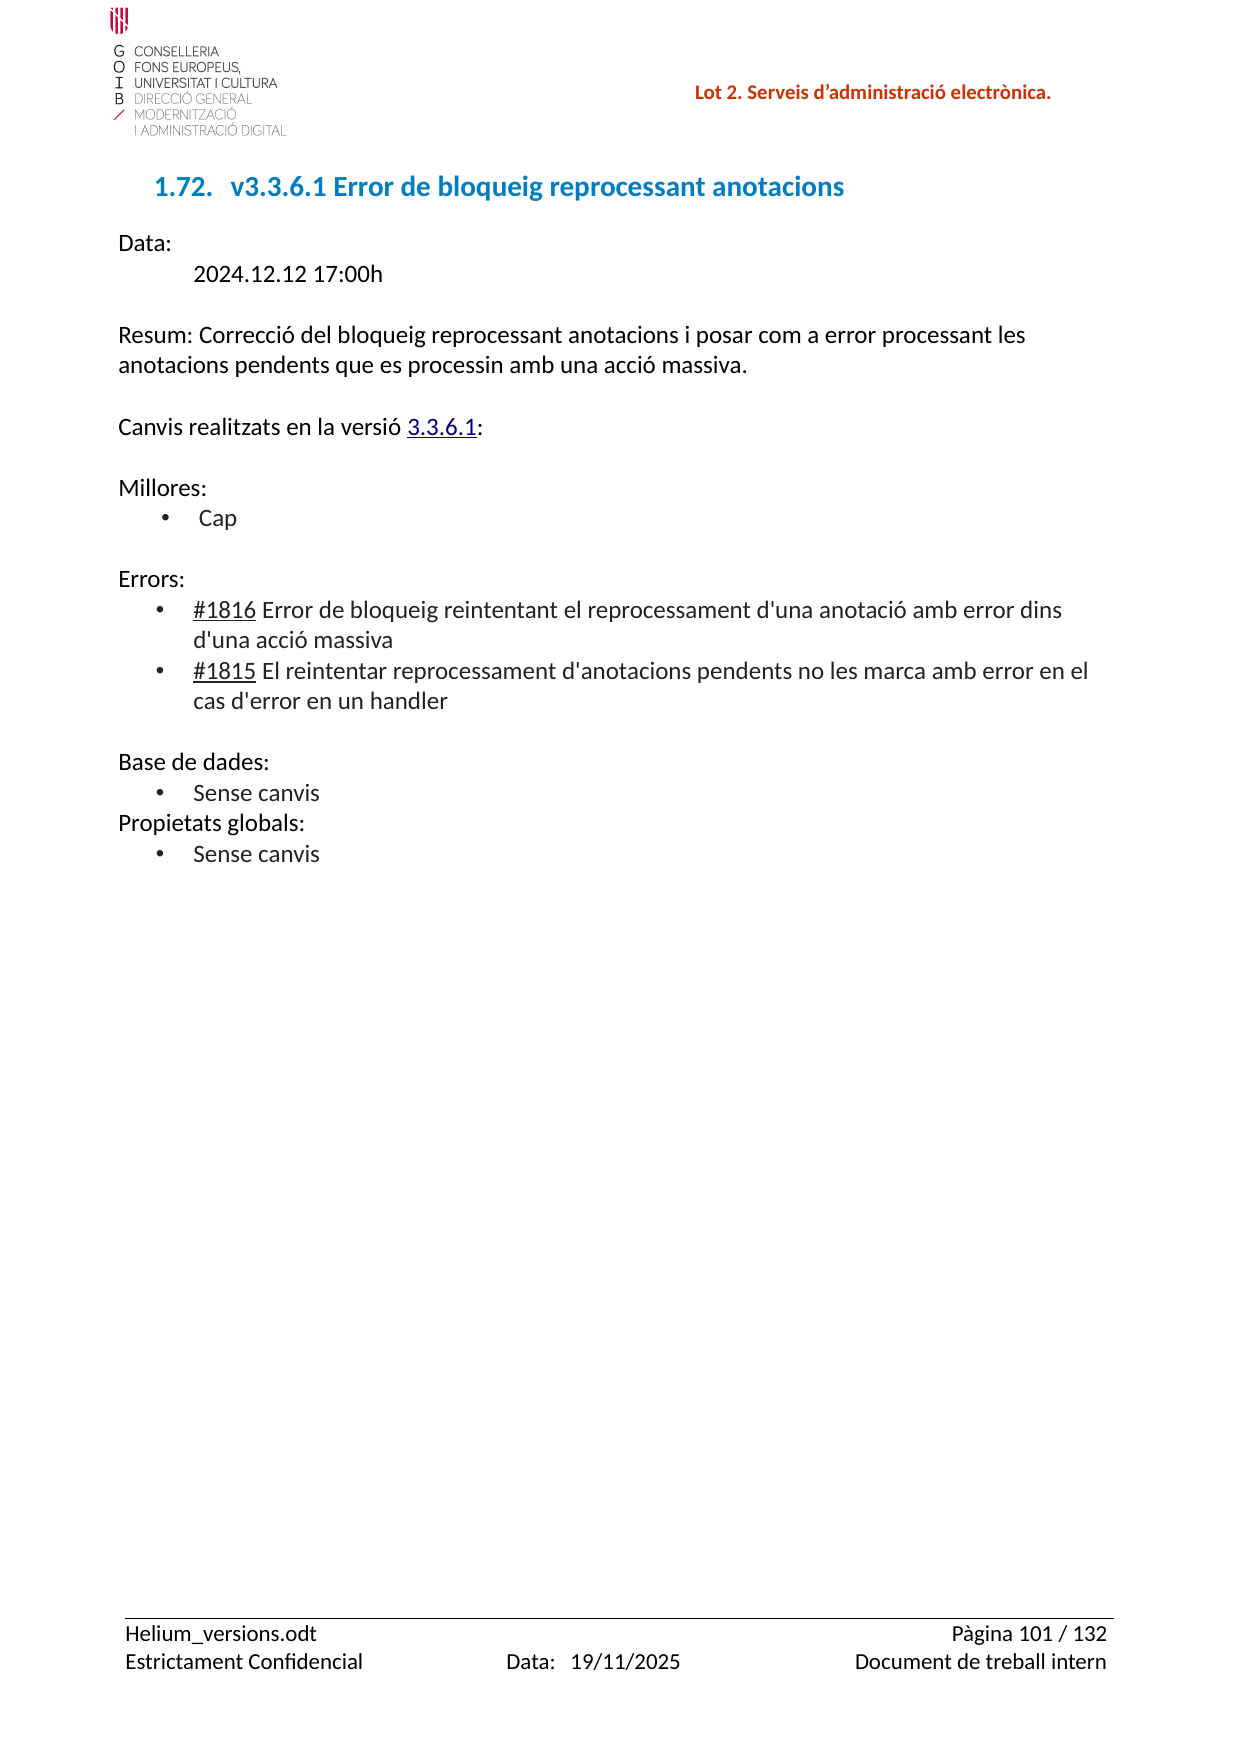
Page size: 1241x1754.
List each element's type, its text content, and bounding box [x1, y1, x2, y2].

list #1816 Error de bloqueig reintentant el reprocessament d'una anotació amb error dins d'una acció massiva [156, 594, 1122, 655]
picture [100, 0, 297, 144]
text Errors: [118, 563, 1122, 594]
list #1815 El reintentar reprocessament d'anotacions pendents no les marca amb error en el cas d'error en un handler [156, 655, 1122, 716]
text Millores: [118, 472, 1122, 502]
list Cap [161, 502, 1122, 533]
subtitle v3.3.6.1 Error de bloqueig reprocessant anotacions [153, 168, 1122, 204]
text Propietats globals: [118, 807, 1122, 838]
text Canvis realitzats en la versió 3.3.6.1: [118, 411, 1122, 441]
text 2024.12.12 17:00h [118, 258, 1122, 289]
list Sense canvis [156, 777, 1122, 807]
text Base de dades: [118, 746, 1122, 777]
list Sense canvis [156, 838, 1122, 868]
text Resum: Correcció del bloqueig reprocessant anotacions i posar com a error processant les anotacions pendents que es processin amb una acció massiva. [118, 319, 1122, 380]
text Data: [118, 228, 1122, 258]
